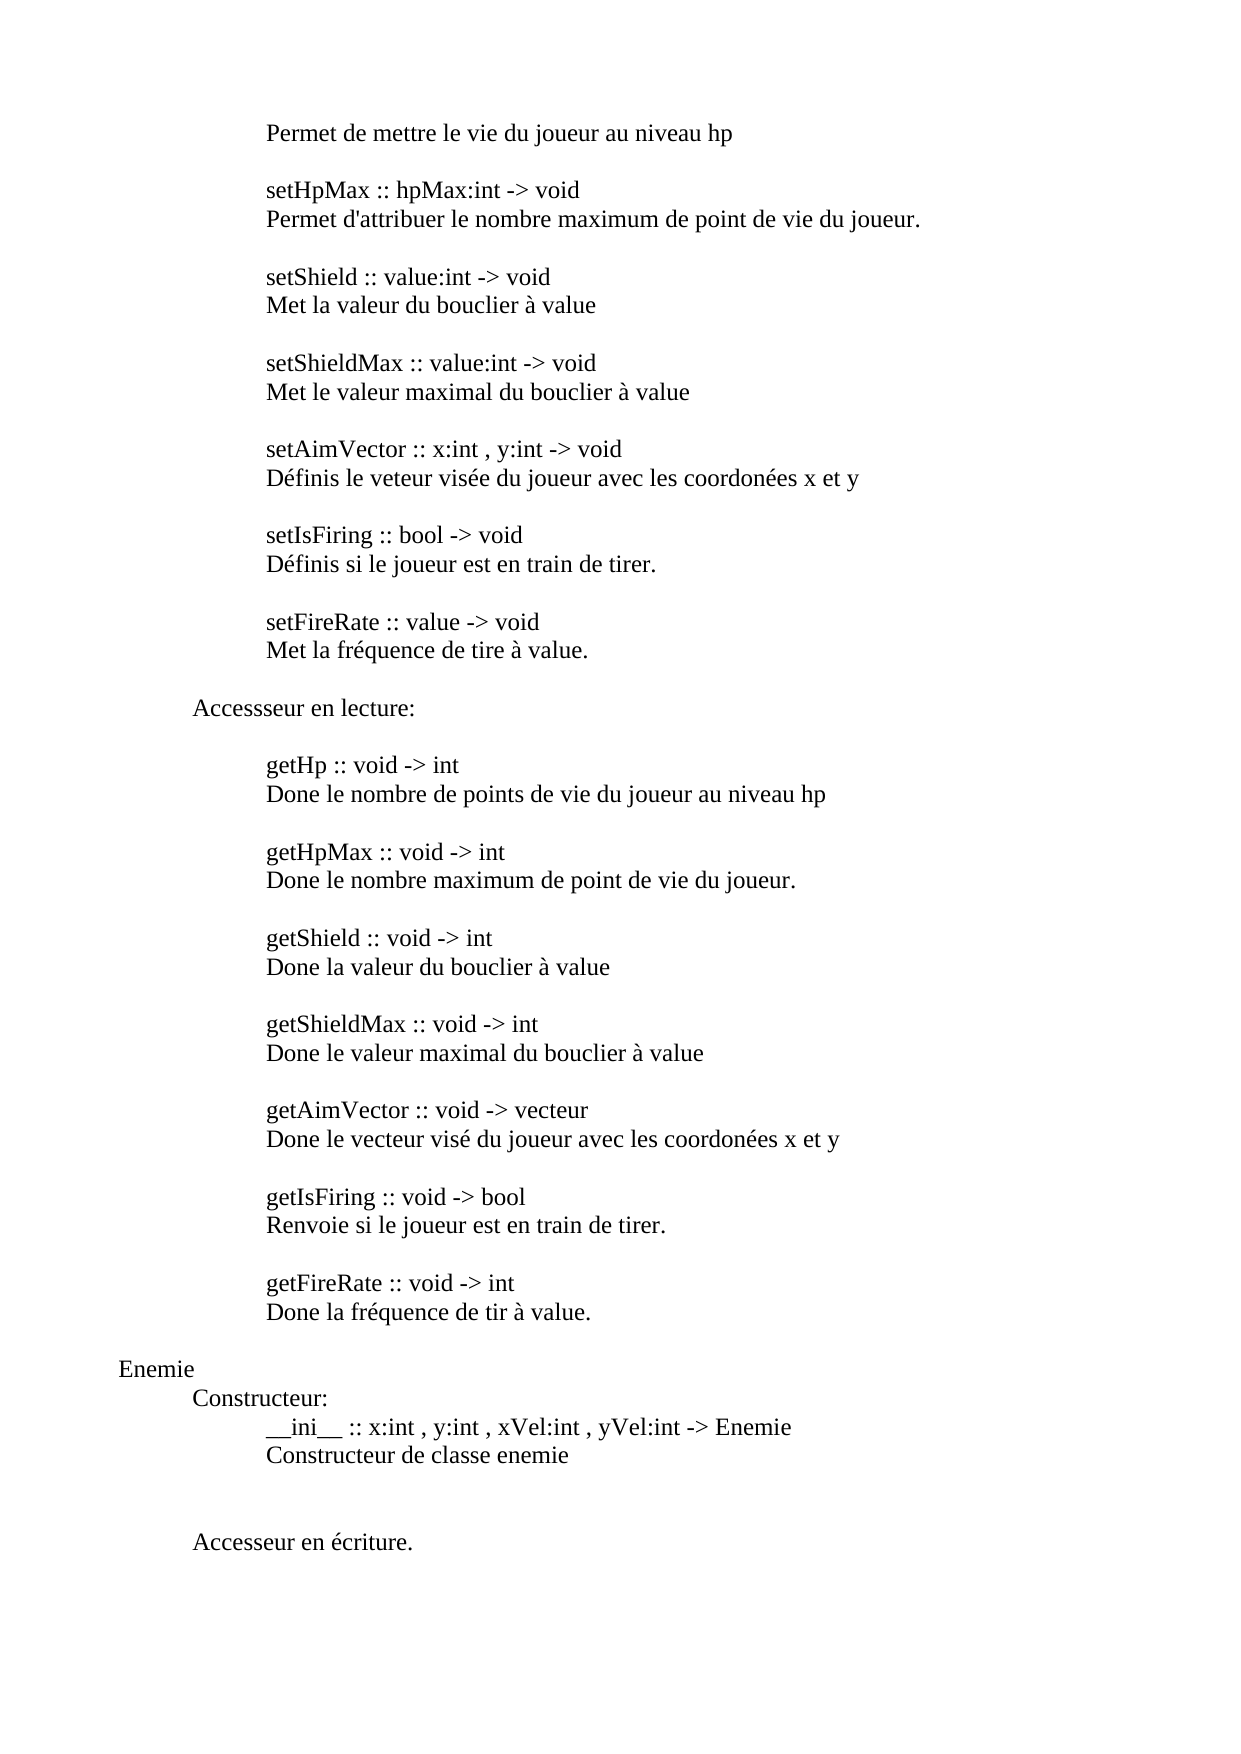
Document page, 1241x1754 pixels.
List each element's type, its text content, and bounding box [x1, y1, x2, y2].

text Done le vecteur visé du joueur avec les coordonées x et y [118, 1124, 1122, 1153]
text __ini__ :: x:int , y:int , xVel:int , yVel:int -> Enemie [118, 1412, 1122, 1441]
text Met le valeur maximal du bouclier à value [118, 377, 1122, 406]
text Done la valeur du bouclier à value [118, 952, 1122, 981]
text Permet d'attribuer le nombre maximum de point de vie du joueur. [118, 204, 1122, 233]
text getIsFiring :: void -> bool [118, 1182, 1122, 1211]
text Done le nombre maximum de point de vie du joueur. [118, 866, 1122, 894]
text Done le nombre de points de vie du joueur au niveau hp [118, 779, 1122, 808]
text Renvoie si le joueur est en train de tirer. [118, 1211, 1122, 1239]
text getAimVector :: void -> vecteur [118, 1096, 1122, 1124]
text Constructeur de classe enemie [118, 1441, 1122, 1469]
text Done le valeur maximal du bouclier à value [118, 1038, 1122, 1067]
text Constructeur: [118, 1383, 1122, 1412]
text Met la fréquence de tire à value. [118, 636, 1122, 664]
text Done la fréquence de tir à value. [118, 1297, 1122, 1326]
text setShieldMax :: value:int -> void [118, 348, 1122, 377]
text Accesseur en écriture. [118, 1527, 1122, 1556]
text setIsFiring :: bool -> void [118, 521, 1122, 549]
text setHpMax :: hpMax:int -> void [118, 176, 1122, 204]
text Met la valeur du bouclier à value [118, 291, 1122, 319]
text getFireRate :: void -> int [118, 1268, 1122, 1297]
text getHp :: void -> int [118, 751, 1122, 779]
text Permet de mettre le vie du joueur au niveau hp [118, 118, 1122, 147]
text Enemie [118, 1354, 1122, 1383]
text getShield :: void -> int [118, 923, 1122, 952]
text Accessseur en lecture: [118, 693, 1122, 722]
text getHpMax :: void -> int [118, 837, 1122, 866]
text setAimVector :: x:int , y:int -> void [118, 434, 1122, 463]
text getShieldMax :: void -> int [118, 1009, 1122, 1038]
text setFireRate :: value -> void [118, 607, 1122, 636]
text Définis le veteur visée du joueur avec les coordonées x et y [118, 463, 1122, 492]
text Définis si le joueur est en train de tirer. [118, 549, 1122, 578]
text setShield :: value:int -> void [118, 262, 1122, 291]
